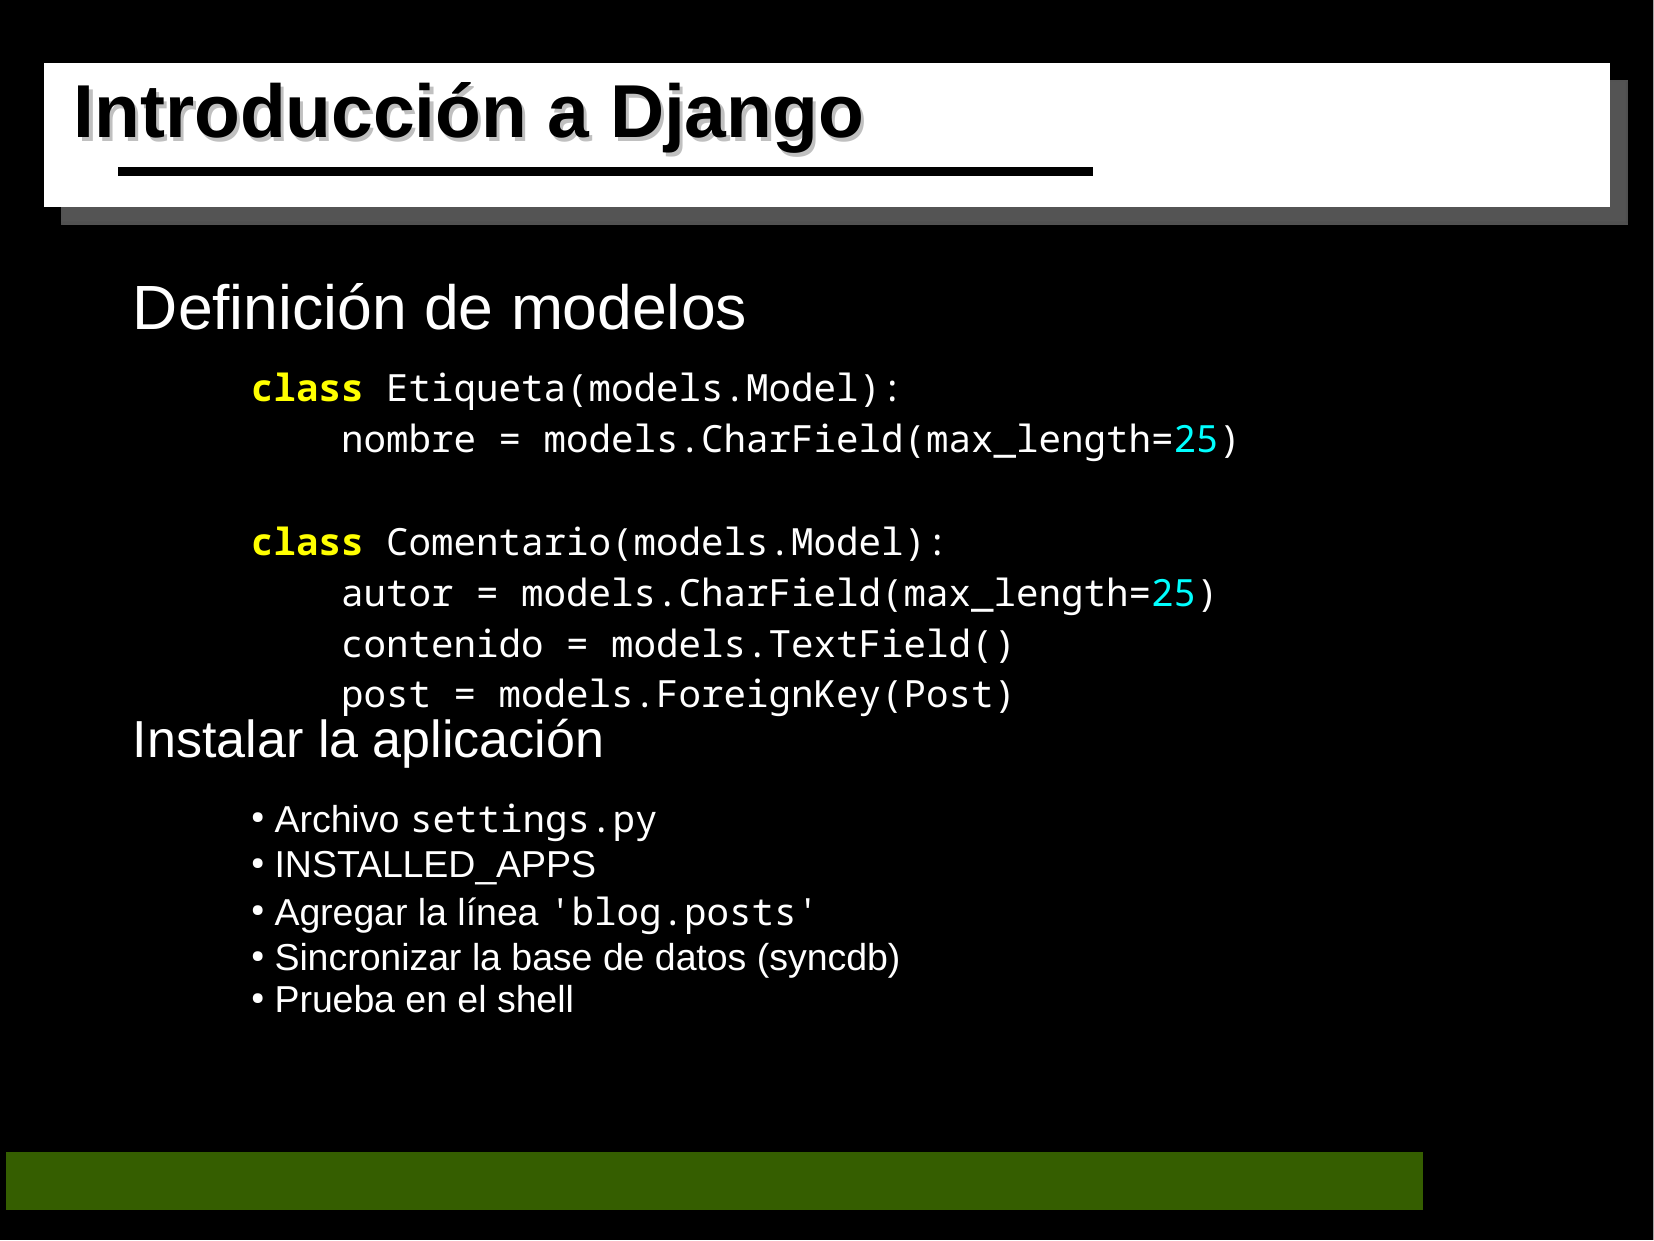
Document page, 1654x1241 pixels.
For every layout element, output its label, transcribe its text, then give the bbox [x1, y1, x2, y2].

text_box Instalar la aplicación [118, 702, 620, 776]
text_box class Etiqueta(models.Model): nombre = models.CharField(max_length=25) class Comentario(models.Model): autor = models.CharField(max_length=25) contenido = models.TextField() post = models.ForeignKey(Post) [236, 354, 1447, 762]
text_box Archivo settings.py INSTALLED_APPS Agregar la línea 'blog.posts' Sincronizar la base de datos (syncdb) Prueba en el shell [236, 785, 1447, 1014]
text_box Definición de modelos [118, 265, 1152, 351]
text_box [5, 1151, 1424, 1211]
text_box [44, 63, 1610, 207]
text_box Introducción a Django [59, 62, 894, 184]
